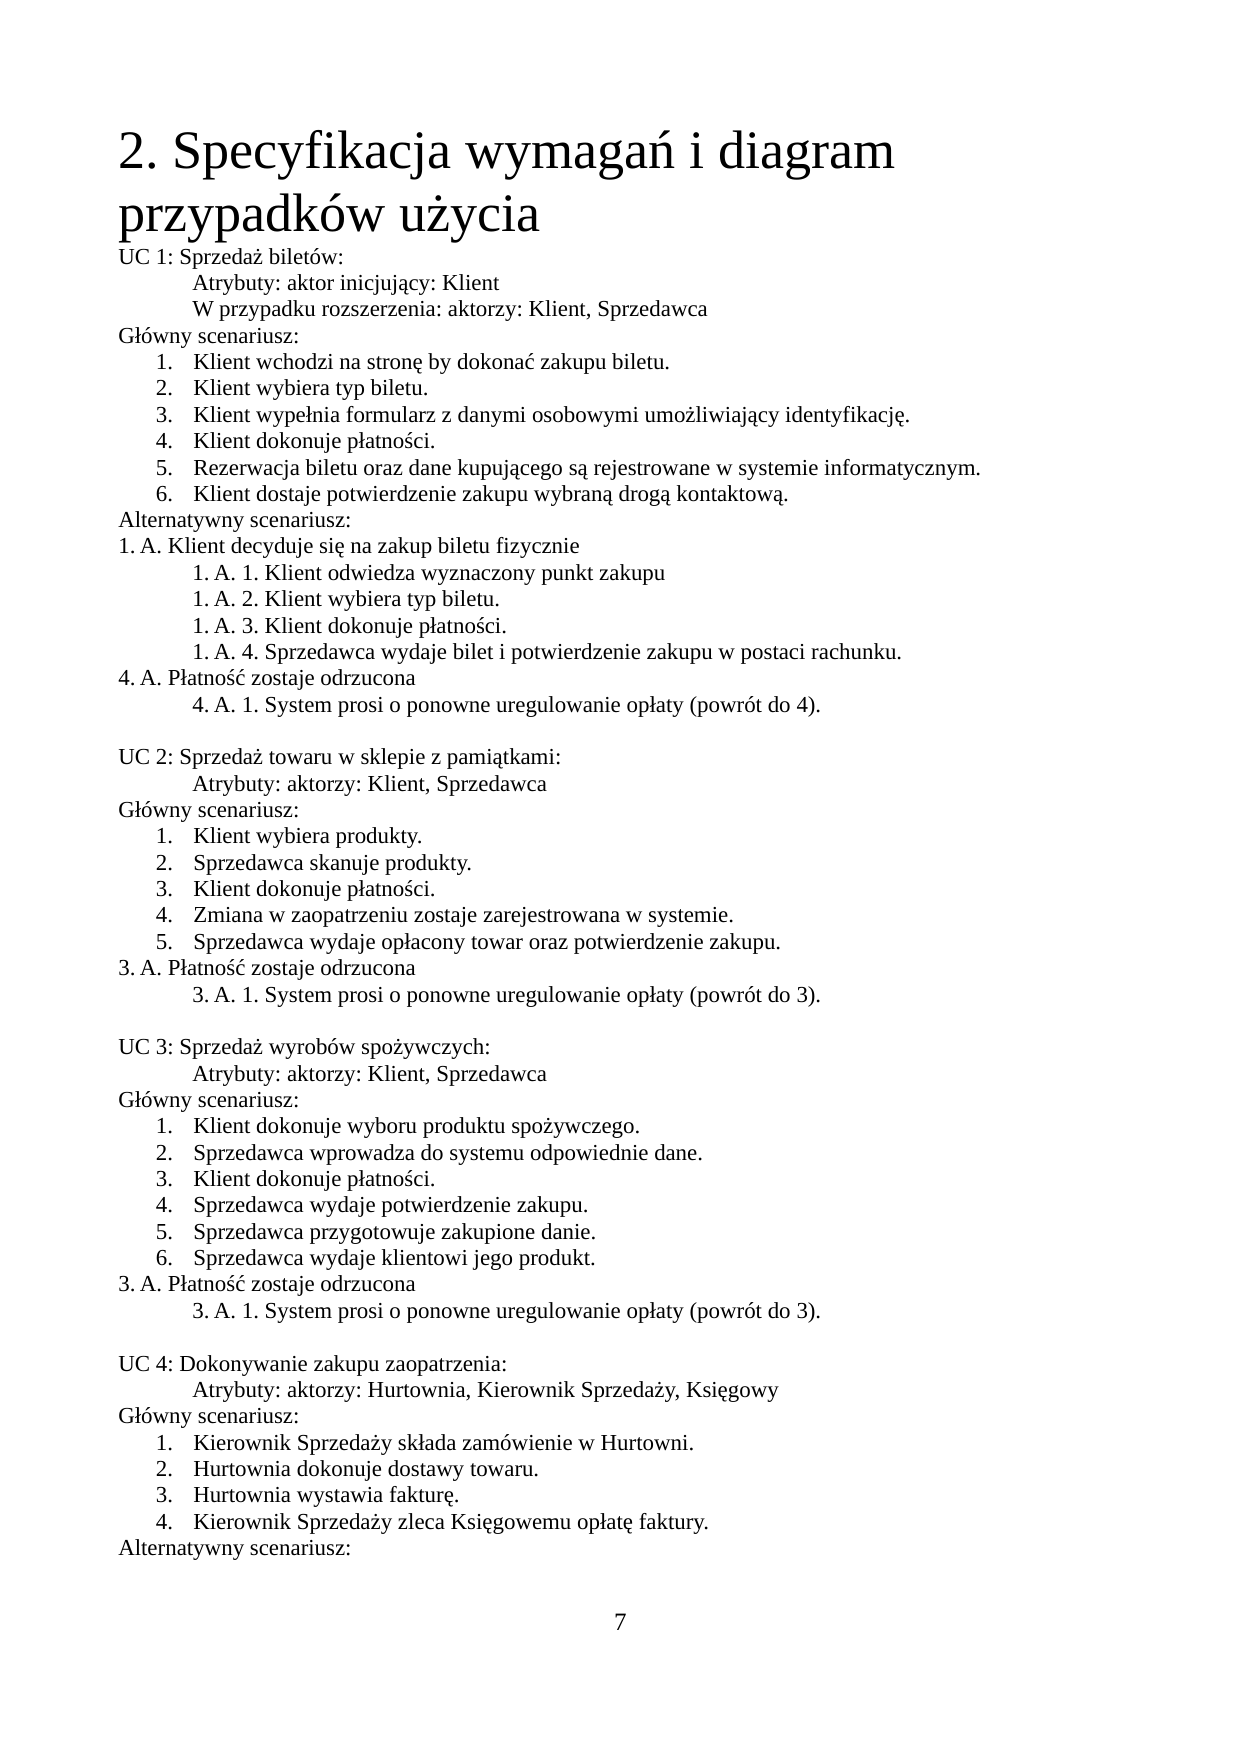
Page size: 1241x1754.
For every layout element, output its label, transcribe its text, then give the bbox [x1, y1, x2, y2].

text 4. A. 1. System prosi o ponowne uregulowanie opłaty (powrót do 4). [192, 691, 1122, 717]
list Sprzedawca wydaje opłacony towar oraz potwierdzenie zakupu. [156, 928, 1122, 954]
list Klient dokonuje wyboru produktu spożywczego. [156, 1112, 1122, 1139]
text 2. Specyfikacja wymagań i diagram przypadków użycia [118, 118, 1122, 243]
text Alternatywny scenariusz: [118, 1534, 1122, 1560]
list Rezerwacja biletu oraz dane kupującego są rejestrowane w systemie informatycznym. [156, 453, 1122, 480]
list Kierownik Sprzedaży składa zamówienie w Hurtowni. [156, 1429, 1122, 1455]
list Zmiana w zaopatrzeniu zostaje zarejestrowana w systemie. [156, 902, 1122, 928]
list Klient wchodzi na stronę by dokonać zakupu biletu. [156, 348, 1122, 374]
text 3. A. 1. System prosi o ponowne uregulowanie opłaty (powrót do 3). [192, 1297, 1122, 1323]
list Klient wybiera typ biletu. [156, 374, 1122, 401]
text 1. A. 3. Klient dokonuje płatności. [192, 612, 1122, 638]
text UC 4: Dokonywanie zakupu zaopatrzenia: [118, 1349, 1122, 1376]
text 1. A. 2. Klient wybiera typ biletu. [192, 585, 1122, 612]
list Sprzedawca przygotowuje zakupione danie. [156, 1218, 1122, 1244]
text Główny scenariusz: [118, 1402, 1122, 1429]
text 3. A. Płatność zostaje odrzucona [118, 954, 1122, 981]
text Atrybuty: aktorzy: Klient, Sprzedawca [118, 1060, 1122, 1086]
text Główny scenariusz: [118, 322, 1122, 348]
list Kierownik Sprzedaży zleca Księgowemu opłatę faktury. [156, 1508, 1122, 1534]
text Atrybuty: aktorzy: Klient, Sprzedawca [118, 770, 1122, 796]
text Główny scenariusz: [118, 796, 1122, 822]
list Sprzedawca wydaje klientowi jego produkt. [156, 1244, 1122, 1271]
text Alternatywny scenariusz: [118, 506, 1122, 533]
text 3. A. Płatność zostaje odrzucona [118, 1271, 1122, 1297]
list Klient dokonuje płatności. [156, 875, 1122, 902]
text 1. A. Klient decyduje się na zakup biletu fizycznie [118, 533, 1122, 559]
text 1. A. 1. Klient odwiedza wyznaczony punkt zakupu [192, 559, 1122, 585]
text 3. A. 1. System prosi o ponowne uregulowanie opłaty (powrót do 3). [192, 981, 1122, 1007]
list Klient dokonuje płatności. [156, 427, 1122, 453]
list Klient dokonuje płatności. [156, 1165, 1122, 1191]
text Atrybuty: aktorzy: Hurtownia, Kierownik Sprzedaży, Księgowy [118, 1376, 1122, 1402]
list Sprzedawca skanuje produkty. [156, 849, 1122, 875]
list Hurtownia dokonuje dostawy towaru. [156, 1455, 1122, 1481]
text UC 1: Sprzedaż biletów: [118, 243, 1122, 269]
text UC 2: Sprzedaż towaru w sklepie z pamiątkami: [118, 743, 1122, 770]
text Główny scenariusz: [118, 1086, 1122, 1112]
list Sprzedawca wydaje potwierdzenie zakupu. [156, 1191, 1122, 1218]
text Atrybuty: aktor inicjujący: Klient [118, 269, 1122, 295]
list Klient wybiera produkty. [156, 822, 1122, 849]
text UC 3: Sprzedaż wyrobów spożywczych: [118, 1033, 1122, 1060]
list Hurtownia wystawia fakturę. [156, 1481, 1122, 1508]
list Klient dostaje potwierdzenie zakupu wybraną drogą kontaktową. [156, 480, 1122, 506]
text 1. A. 4. Sprzedawca wydaje bilet i potwierdzenie zakupu w postaci rachunku. [192, 638, 1122, 664]
text 4. A. Płatność zostaje odrzucona [118, 664, 1122, 691]
text W przypadku rozszerzenia: aktorzy: Klient, Sprzedawca [118, 295, 1122, 322]
list Klient wypełnia formularz z danymi osobowymi umożliwiający identyfikację. [156, 401, 1122, 427]
list Sprzedawca wprowadza do systemu odpowiednie dane. [156, 1139, 1122, 1165]
